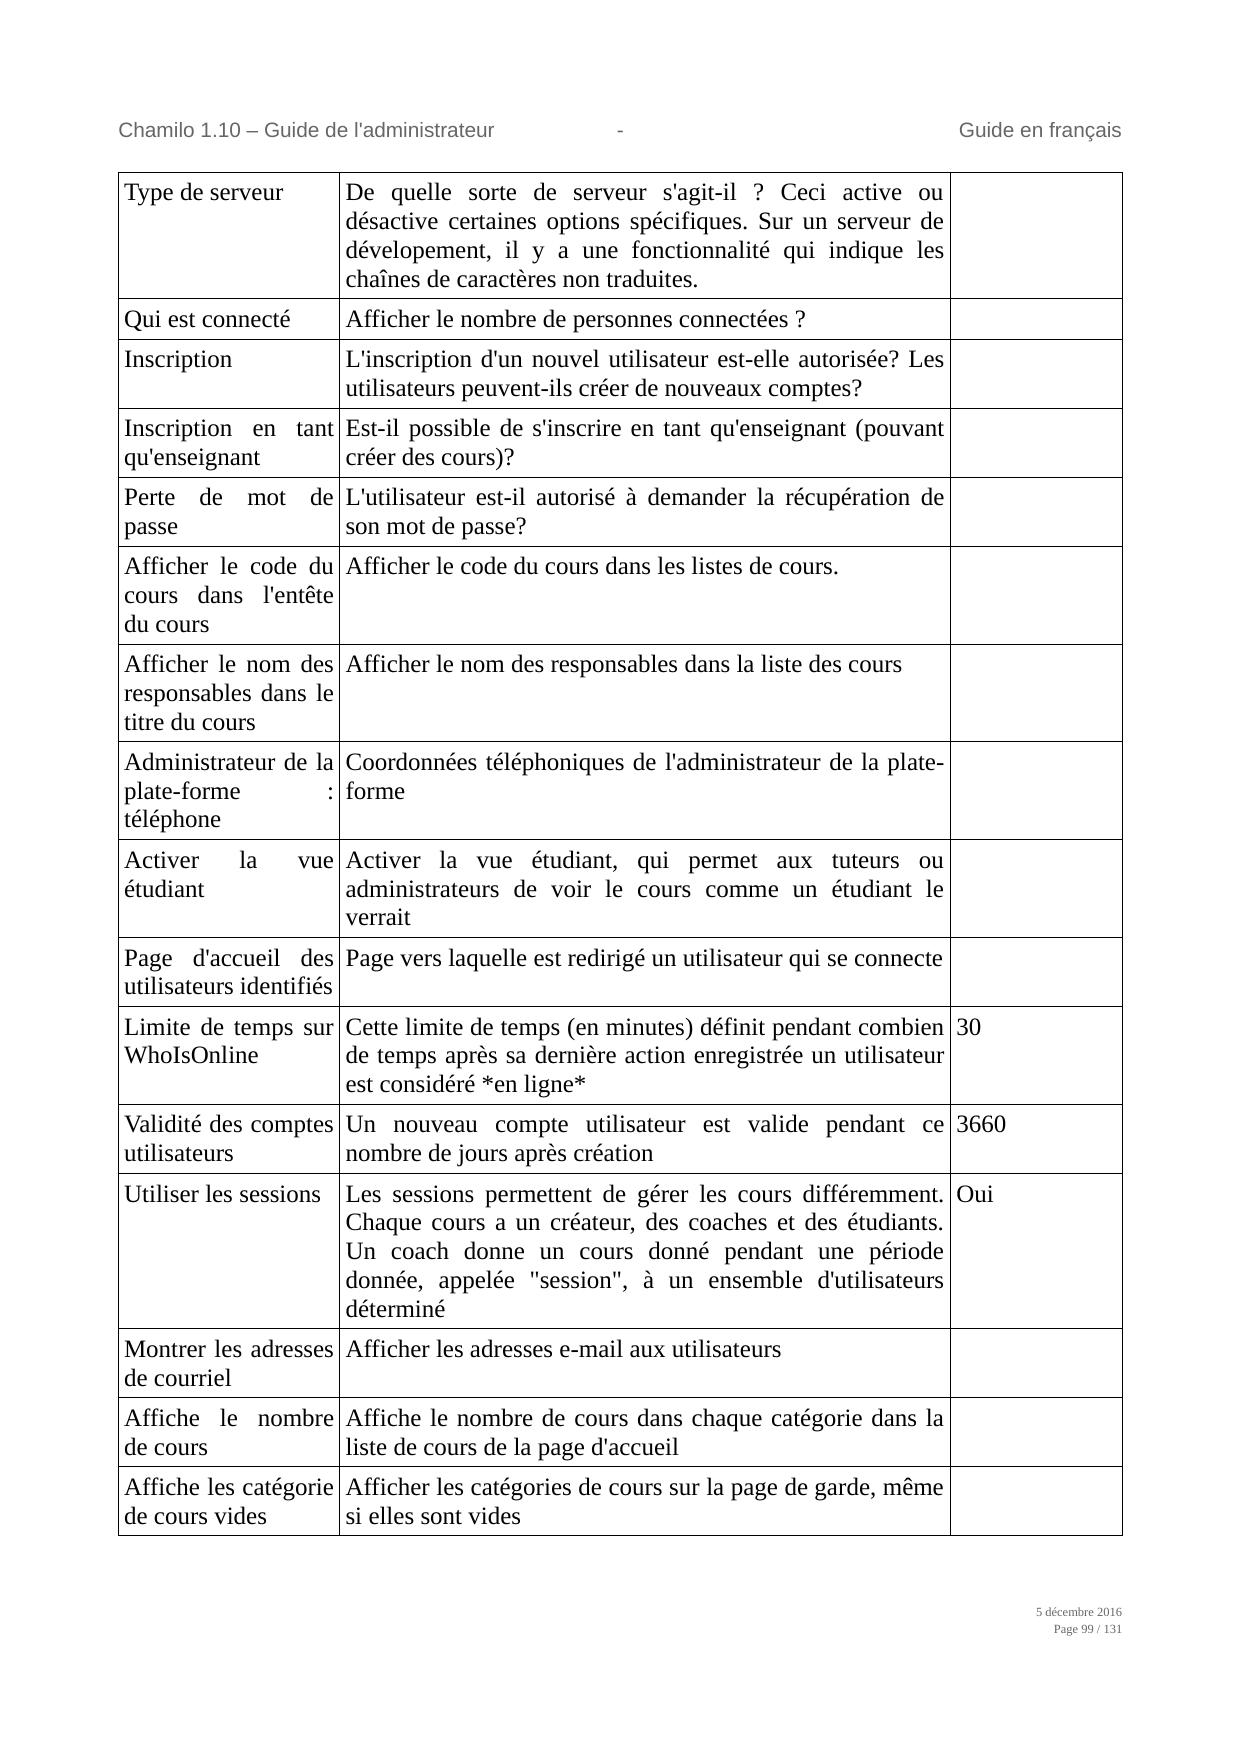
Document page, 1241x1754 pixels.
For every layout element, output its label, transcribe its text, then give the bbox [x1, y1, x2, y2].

table_cell Utiliser les sessions [119, 1174, 339, 1328]
table_cell Afficher le nom des responsables dans le titre du cours [119, 645, 339, 741]
table_cell Cette limite de temps (en minutes) définit pendant combien de temps après sa dernière action enregistrée un utilisateur est considéré *en ligne* [340, 1007, 950, 1104]
table_cell Afficher les adresses e-mail aux utilisateurs [340, 1329, 950, 1397]
table_cell Page vers laquelle est redirigé un utilisateur qui se connecte [340, 938, 950, 1006]
table_cell [951, 840, 1122, 937]
table_cell [951, 409, 1122, 477]
table_cell 3660 [951, 1105, 1122, 1173]
table_cell Activer la vue étudiant [119, 840, 339, 937]
table_cell Validité des comptes utilisateurs [119, 1105, 339, 1173]
table_cell [951, 645, 1122, 741]
table_cell Activer la vue étudiant, qui permet aux tuteurs ou administrateurs de voir le cours comme un étudiant le verrait [340, 840, 950, 937]
table_cell Afficher les catégories de cours sur la page de garde, même si elles sont vides [340, 1467, 950, 1535]
table_cell Limite de temps sur WhoIsOnline [119, 1007, 339, 1104]
table_cell [951, 340, 1122, 407]
table_cell [951, 299, 1122, 338]
table_cell Un nouveau compte utilisateur est valide pendant ce nombre de jours après création [340, 1105, 950, 1173]
table_cell Afficher le nom des responsables dans la liste des cours [340, 645, 950, 741]
table_cell Coordonnées téléphoniques de l'administrateur de la plate-forme [340, 742, 950, 839]
table_cell [951, 1398, 1122, 1466]
table_cell Oui [951, 1174, 1122, 1328]
table_cell L'utilisateur est-il autorisé à demander la récupération de son mot de passe? [340, 478, 950, 546]
table_cell Affiche le nombre de cours [119, 1398, 339, 1466]
table_cell Administrateur de la plate-forme : téléphone [119, 742, 339, 839]
table_cell [951, 478, 1122, 546]
table_cell Inscription [119, 340, 339, 407]
table_cell [951, 1467, 1122, 1535]
table_cell [951, 547, 1122, 643]
table_cell Type de serveur [119, 173, 339, 298]
table_cell [951, 938, 1122, 1006]
table_cell De quelle sorte de serveur s'agit-il ? Ceci active ou désactive certaines options spécifiques. Sur un serveur de dévelopement, il y a une fonctionnalité qui indique les chaînes de caractères non traduites. [340, 173, 950, 298]
table_cell L'inscription d'un nouvel utilisateur est-elle autorisée? Les utilisateurs peuvent-ils créer de nouveaux comptes? [340, 340, 950, 407]
table_cell [951, 1329, 1122, 1397]
table_cell Est-il possible de s'inscrire en tant qu'enseignant (pouvant créer des cours)? [340, 409, 950, 477]
table_cell Page d'accueil des utilisateurs identifiés [119, 938, 339, 1006]
table_cell Affiche le nombre de cours dans chaque catégorie dans la liste de cours de la page d'accueil [340, 1398, 950, 1466]
table_cell Afficher le nombre de personnes connectées ? [340, 299, 950, 338]
table_cell Qui est connecté [119, 299, 339, 338]
table_cell Montrer les adresses de courriel [119, 1329, 339, 1397]
table_cell [951, 742, 1122, 839]
table_cell Affiche les catégorie de cours vides [119, 1467, 339, 1535]
table_cell 30 [951, 1007, 1122, 1104]
table_cell Les sessions permettent de gérer les cours différemment. Chaque cours a un créateur, des coaches et des étudiants. Un coach donne un cours donné pendant une période donnée, appelée "session", à un ensemble d'utilisateurs déterminé [340, 1174, 950, 1328]
table_cell Afficher le code du cours dans les listes de cours. [340, 547, 950, 643]
table_cell Afficher le code du cours dans l'entête du cours [119, 547, 339, 643]
table_cell Perte de mot de passe [119, 478, 339, 546]
table_cell Inscription en tant qu'enseignant [119, 409, 339, 477]
table_cell [951, 173, 1122, 298]
